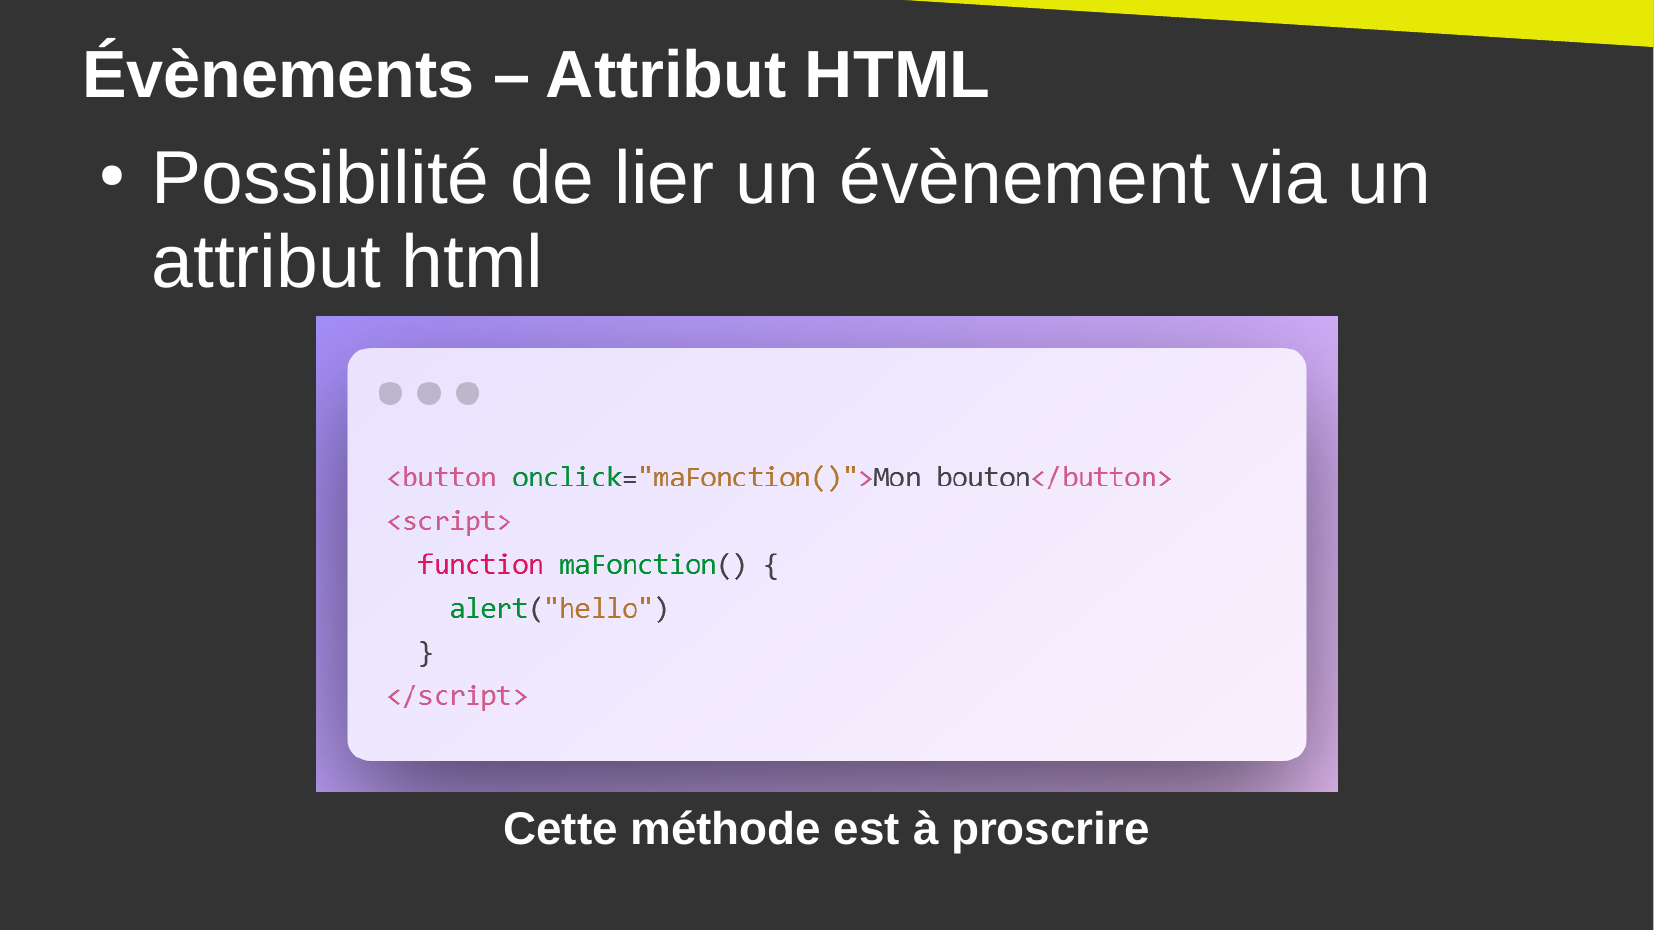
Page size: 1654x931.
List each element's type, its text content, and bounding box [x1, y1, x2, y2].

title Évènements – Attribut HTML [82, 37, 1571, 114]
list Possibilité de lier un évènement via un attribut html [80, 135, 1620, 319]
title Cette méthode est à proscrire [472, 803, 1182, 863]
text_box [904, 0, 1654, 48]
picture [316, 316, 1338, 792]
